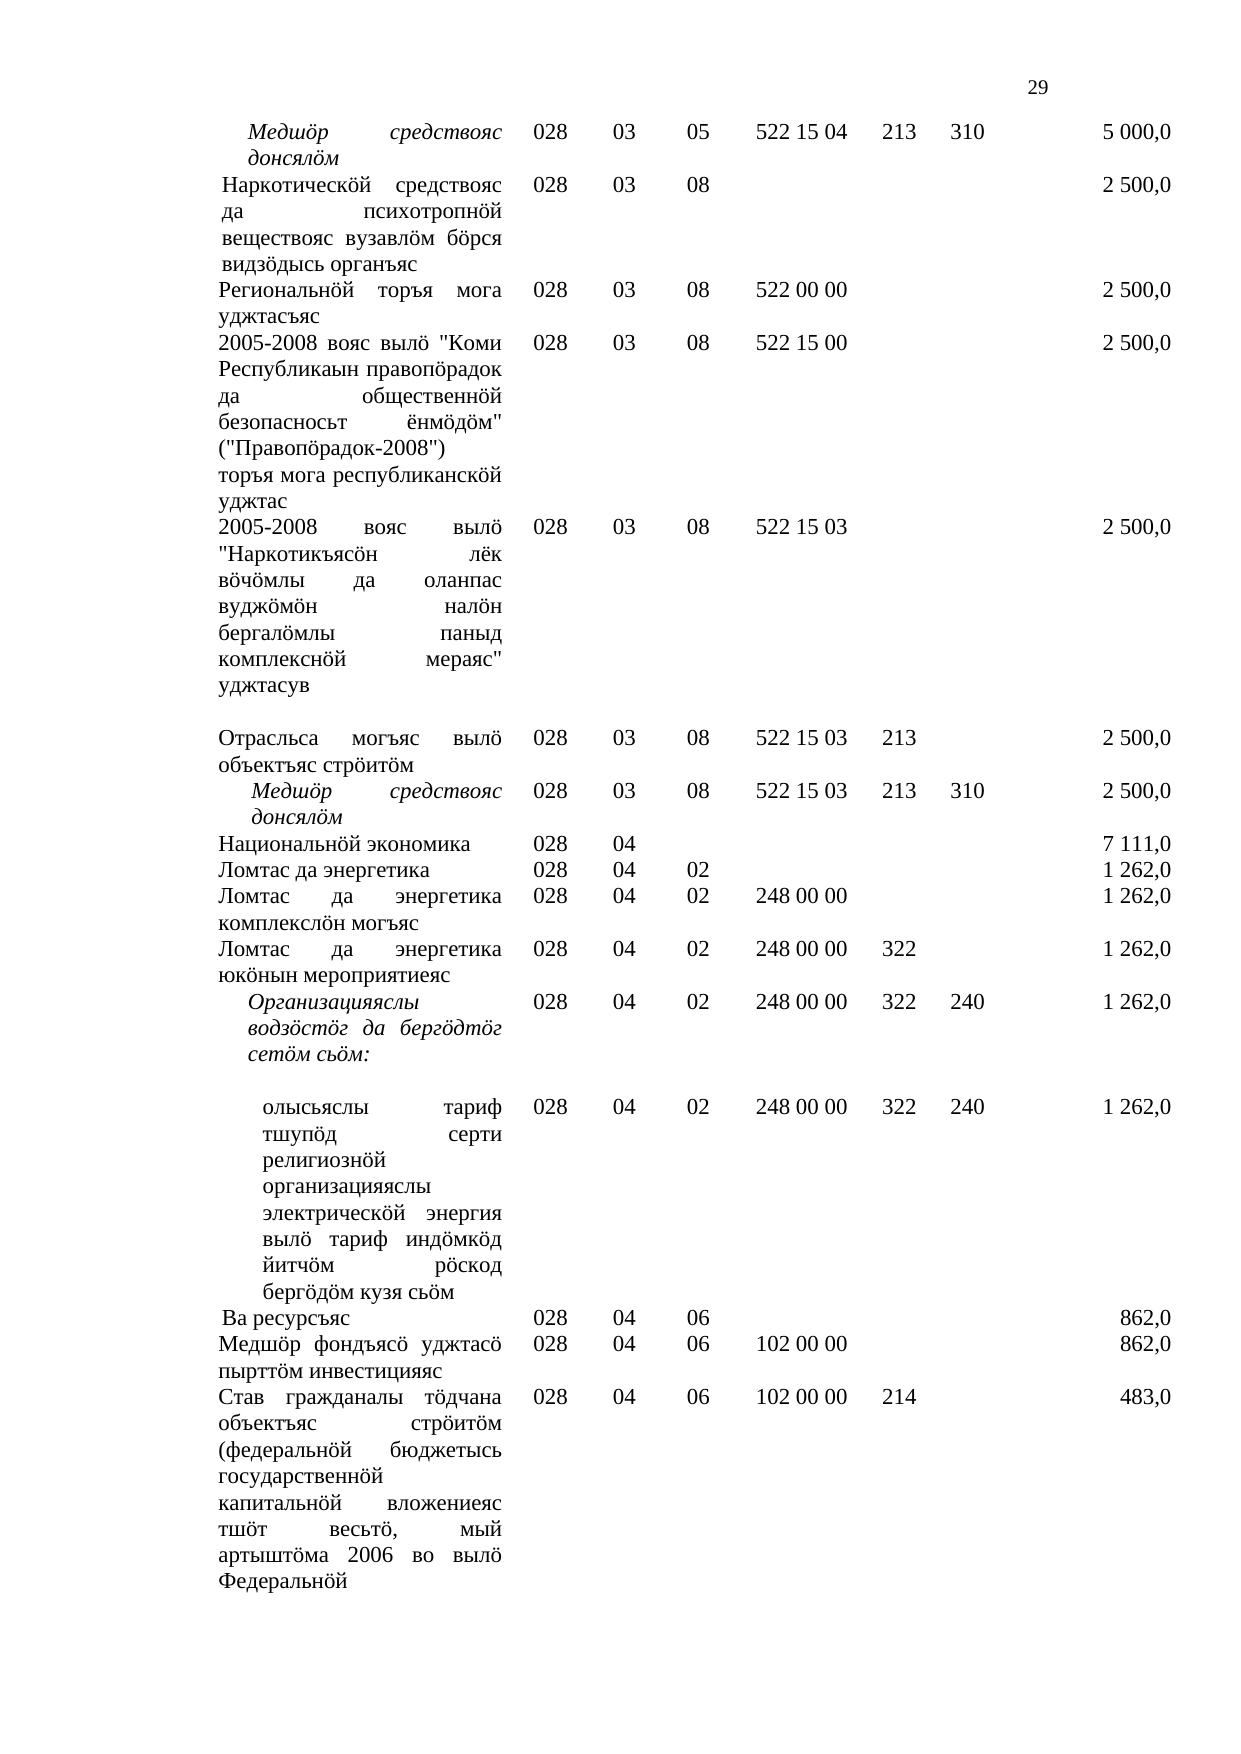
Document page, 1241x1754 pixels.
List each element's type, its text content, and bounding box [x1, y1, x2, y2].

table_cell 2005-2008 вояс вылö "Коми Республикаын правопöрадок да общественнöй безопасносьт ёнмöдöм" ("Правопöрадок-2008") торъя мога республиканскöй уджтас [207, 329, 513, 513]
table_cell 213 [868, 777, 930, 830]
table_cell [1183, 514, 1227, 724]
table_cell 5 000,0 [1004, 118, 1182, 171]
table_cell 06 [661, 1304, 735, 1330]
table_cell 03 [587, 777, 661, 830]
table_cell [930, 1383, 1004, 1594]
table_cell [735, 856, 868, 882]
table_cell 08 [661, 329, 735, 513]
table_cell 1 262,0 [1004, 883, 1182, 935]
table_cell 04 [587, 1304, 661, 1330]
table_cell 06 [661, 1383, 735, 1594]
table_cell [1183, 1330, 1227, 1383]
table_cell Отрасльса могъяс вылö объектъяс стрöитöм [207, 724, 513, 777]
table_cell 2 500,0 [1004, 171, 1182, 276]
table_cell [868, 1330, 930, 1383]
table_cell [1183, 171, 1227, 276]
table_cell Ломтас да энергетика [207, 856, 513, 882]
table_cell 028 [513, 1330, 587, 1383]
table_cell 310 [930, 777, 1004, 830]
table_cell [735, 171, 868, 276]
table_cell 522 00 00 [735, 276, 868, 329]
table_cell [1183, 856, 1227, 882]
table_cell 028 [513, 514, 587, 724]
table_cell 02 [661, 935, 735, 988]
table_cell 03 [587, 724, 661, 777]
table_cell 213 [868, 118, 930, 171]
table_cell [1183, 935, 1227, 988]
table_cell 522 15 00 [735, 329, 868, 513]
table_cell [868, 514, 930, 724]
table_cell [930, 883, 1004, 935]
table_cell 08 [661, 171, 735, 276]
table_cell 04 [587, 1330, 661, 1383]
table_cell Наркотическöй средствояс да психотропнöй веществояс вузавлöм бöрся видзöдысь органъяс [207, 171, 513, 276]
table_cell [930, 935, 1004, 988]
table_cell 310 [930, 118, 1004, 171]
table_cell 102 00 00 [735, 1383, 868, 1594]
table_cell 483,0 [1004, 1383, 1182, 1594]
table_cell [1183, 988, 1227, 1093]
table_cell Национальнöй экономика [207, 830, 513, 856]
table_cell 03 [587, 276, 661, 329]
table_cell [868, 276, 930, 329]
table_cell 028 [513, 724, 587, 777]
table_cell 1 262,0 [1004, 856, 1182, 882]
table_cell 1 262,0 [1004, 1093, 1182, 1304]
table_cell Ва ресурсъяс [207, 1304, 513, 1330]
table_cell 102 00 00 [735, 1330, 868, 1383]
table_cell Медшöр средствояс донсялöм [207, 777, 513, 830]
table_cell 04 [587, 856, 661, 882]
table_cell 08 [661, 777, 735, 830]
table_cell 028 [513, 883, 587, 935]
table_cell Медшöр фондъясö уджтасö пырттöм инвестицияяс [207, 1330, 513, 1383]
table_cell [930, 514, 1004, 724]
table_cell 240 [930, 988, 1004, 1093]
table_cell [868, 1304, 930, 1330]
table_cell [1183, 276, 1227, 329]
table_cell [930, 329, 1004, 513]
table_cell 2 500,0 [1004, 276, 1182, 329]
table_cell [1183, 724, 1227, 777]
table_cell [868, 856, 930, 882]
table_cell 03 [587, 171, 661, 276]
table_cell 06 [661, 1330, 735, 1383]
table_cell 028 [513, 276, 587, 329]
table_cell 08 [661, 724, 735, 777]
table_cell 028 [513, 777, 587, 830]
table_cell 213 [868, 724, 930, 777]
table_cell 028 [513, 935, 587, 988]
table_cell Медшöр средствояс донсялöм [207, 118, 513, 171]
table_cell 862,0 [1004, 1304, 1182, 1330]
table_cell 2005-2008 вояс вылö "Наркотикъясöн лёк вöчöмлы да оланпас вуджöмöн налöн бергалöмлы паныд комплекснöй мераяс" уджтасув [207, 514, 513, 724]
table_cell [930, 1330, 1004, 1383]
table_cell Став гражданалы тöдчана объектъяс стрöитöм (федеральнöй бюджетысь государственнöй капитальнöй вложениеяс тшöт весьтö, мый артыштöма 2006 во вылö Федеральнöй [207, 1383, 513, 1594]
table_cell 1 262,0 [1004, 988, 1182, 1093]
table_cell 03 [587, 514, 661, 724]
table_cell 028 [513, 856, 587, 882]
table_cell 240 [930, 1093, 1004, 1304]
table_cell [1183, 329, 1227, 513]
table_cell Организацияяслы водзöстöг да бергöдтöг сетöм сьöм: [207, 988, 513, 1093]
table_cell [930, 171, 1004, 276]
table_cell [1183, 883, 1227, 935]
table_cell 02 [661, 856, 735, 882]
table_cell 028 [513, 1383, 587, 1594]
table_cell [1183, 777, 1227, 830]
table_cell 04 [587, 1093, 661, 1304]
table_cell [868, 171, 930, 276]
table_cell [1183, 1304, 1227, 1330]
table_cell 04 [587, 935, 661, 988]
table_cell [930, 724, 1004, 777]
table_cell 7 111,0 [1004, 830, 1182, 856]
table_cell Региональнöй торъя мога уджтасъяс [207, 276, 513, 329]
table_cell 322 [868, 1093, 930, 1304]
table_cell 248 00 00 [735, 1093, 868, 1304]
table_cell 08 [661, 514, 735, 724]
table_cell 2 500,0 [1004, 777, 1182, 830]
table_cell 1 262,0 [1004, 935, 1182, 988]
table_cell 028 [513, 171, 587, 276]
table_cell [735, 830, 868, 856]
table_cell 522 15 03 [735, 724, 868, 777]
table_cell Ломтас да энергетика комплекслöн могъяс [207, 883, 513, 935]
table_cell 03 [587, 118, 661, 171]
table_cell 03 [587, 329, 661, 513]
table_cell 522 15 03 [735, 514, 868, 724]
table_cell [1183, 1093, 1227, 1304]
table_cell [1183, 830, 1227, 856]
table_cell 2 500,0 [1004, 329, 1182, 513]
table_cell [930, 276, 1004, 329]
table_cell 08 [661, 276, 735, 329]
table_cell [930, 856, 1004, 882]
table_cell 02 [661, 988, 735, 1093]
table_cell Ломтас да энергетика юкöнын мероприятиеяс [207, 935, 513, 988]
table_cell [735, 1304, 868, 1330]
table_cell 214 [868, 1383, 930, 1594]
table_cell [930, 1304, 1004, 1330]
table_cell 028 [513, 1304, 587, 1330]
table_cell [868, 329, 930, 513]
table_cell 05 [661, 118, 735, 171]
table_cell 04 [587, 988, 661, 1093]
table_cell [868, 830, 930, 856]
table_cell 322 [868, 935, 930, 988]
table_cell [1183, 118, 1227, 171]
table_cell [661, 830, 735, 856]
table_cell 04 [587, 830, 661, 856]
table_cell 2 500,0 [1004, 514, 1182, 724]
table_cell 522 15 03 [735, 777, 868, 830]
table_cell 248 00 00 [735, 988, 868, 1093]
table_cell 862,0 [1004, 1330, 1182, 1383]
table_cell 028 [513, 1093, 587, 1304]
table_cell 248 00 00 [735, 883, 868, 935]
table_cell [1183, 1383, 1227, 1594]
table_cell 028 [513, 830, 587, 856]
table_cell 248 00 00 [735, 935, 868, 988]
table_cell 02 [661, 1093, 735, 1304]
table_cell 04 [587, 1383, 661, 1594]
table_cell 522 15 04 [735, 118, 868, 171]
table_cell 04 [587, 883, 661, 935]
table_cell 322 [868, 988, 930, 1093]
table_cell 028 [513, 988, 587, 1093]
table_cell олысьяслы тариф тшупöд серти религиознöй организацияяслы электрическöй энергия вылö тариф индöмкöд йитчöм рöскод бергöдöм кузя сьöм [207, 1093, 513, 1304]
table_cell 028 [513, 118, 587, 171]
table_cell 02 [661, 883, 735, 935]
table_cell [930, 830, 1004, 856]
table_cell 2 500,0 [1004, 724, 1182, 777]
table_cell [868, 883, 930, 935]
table_cell 028 [513, 329, 587, 513]
